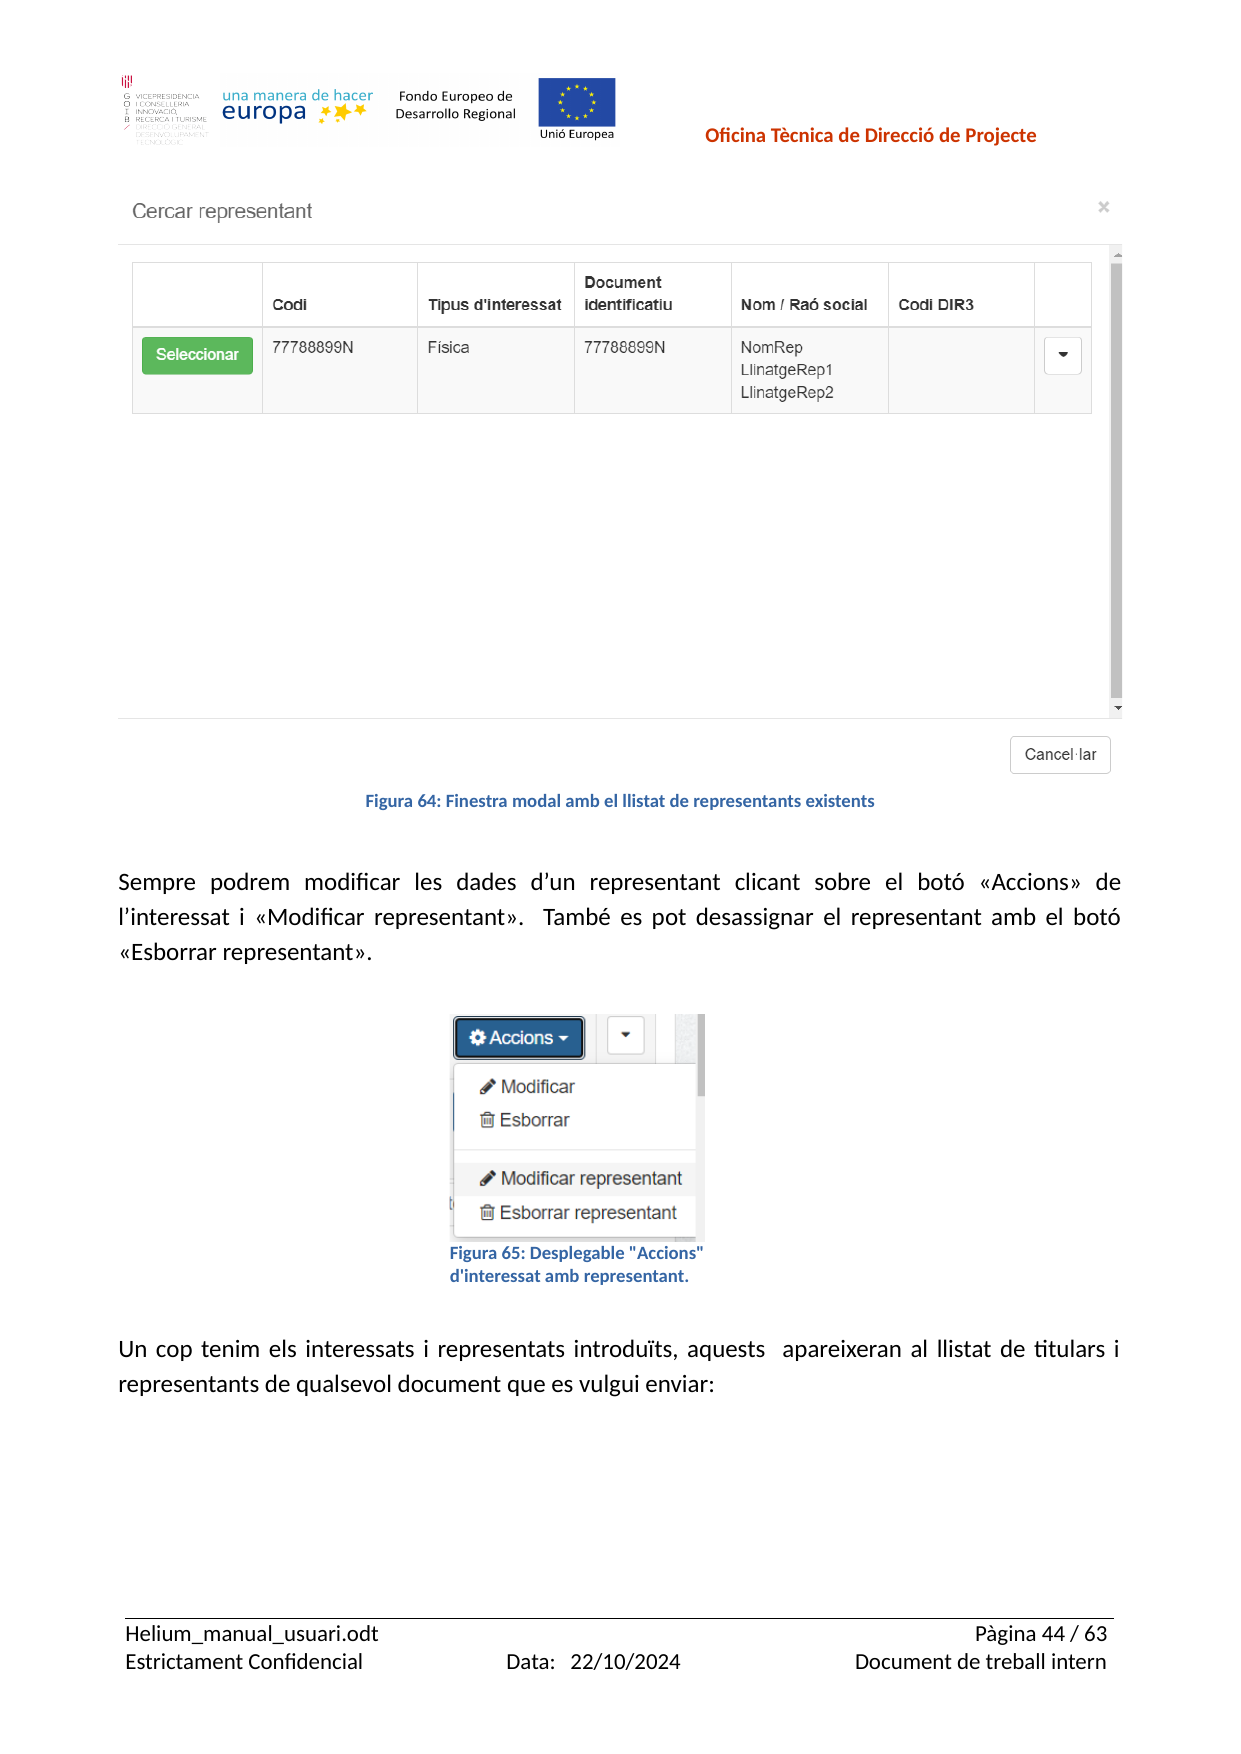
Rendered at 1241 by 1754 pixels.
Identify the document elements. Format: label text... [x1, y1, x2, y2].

picture [449, 1014, 705, 1242]
picture [219, 73, 621, 147]
text Un cop tenim els interessats i representats introduïts, aquests apareixeran al llistat de titulars i representants de qualsevol document que es vulgui enviar: [118, 1333, 1122, 1399]
picture [118, 190, 1123, 790]
text Figura 65: Desplegable "Accions" d'interessat amb representant. [449, 1242, 705, 1287]
text Sempre podrem modificar les dades d’un representant clicant sobre el botó «Accions» de l’interessat i «Modificar representant». També es pot desassignar el representant amb el botó «Esborrar representant». [118, 866, 1122, 967]
text Figura 64: Finestra modal amb el llistat de representants existents [118, 790, 1122, 812]
picture [118, 73, 213, 147]
